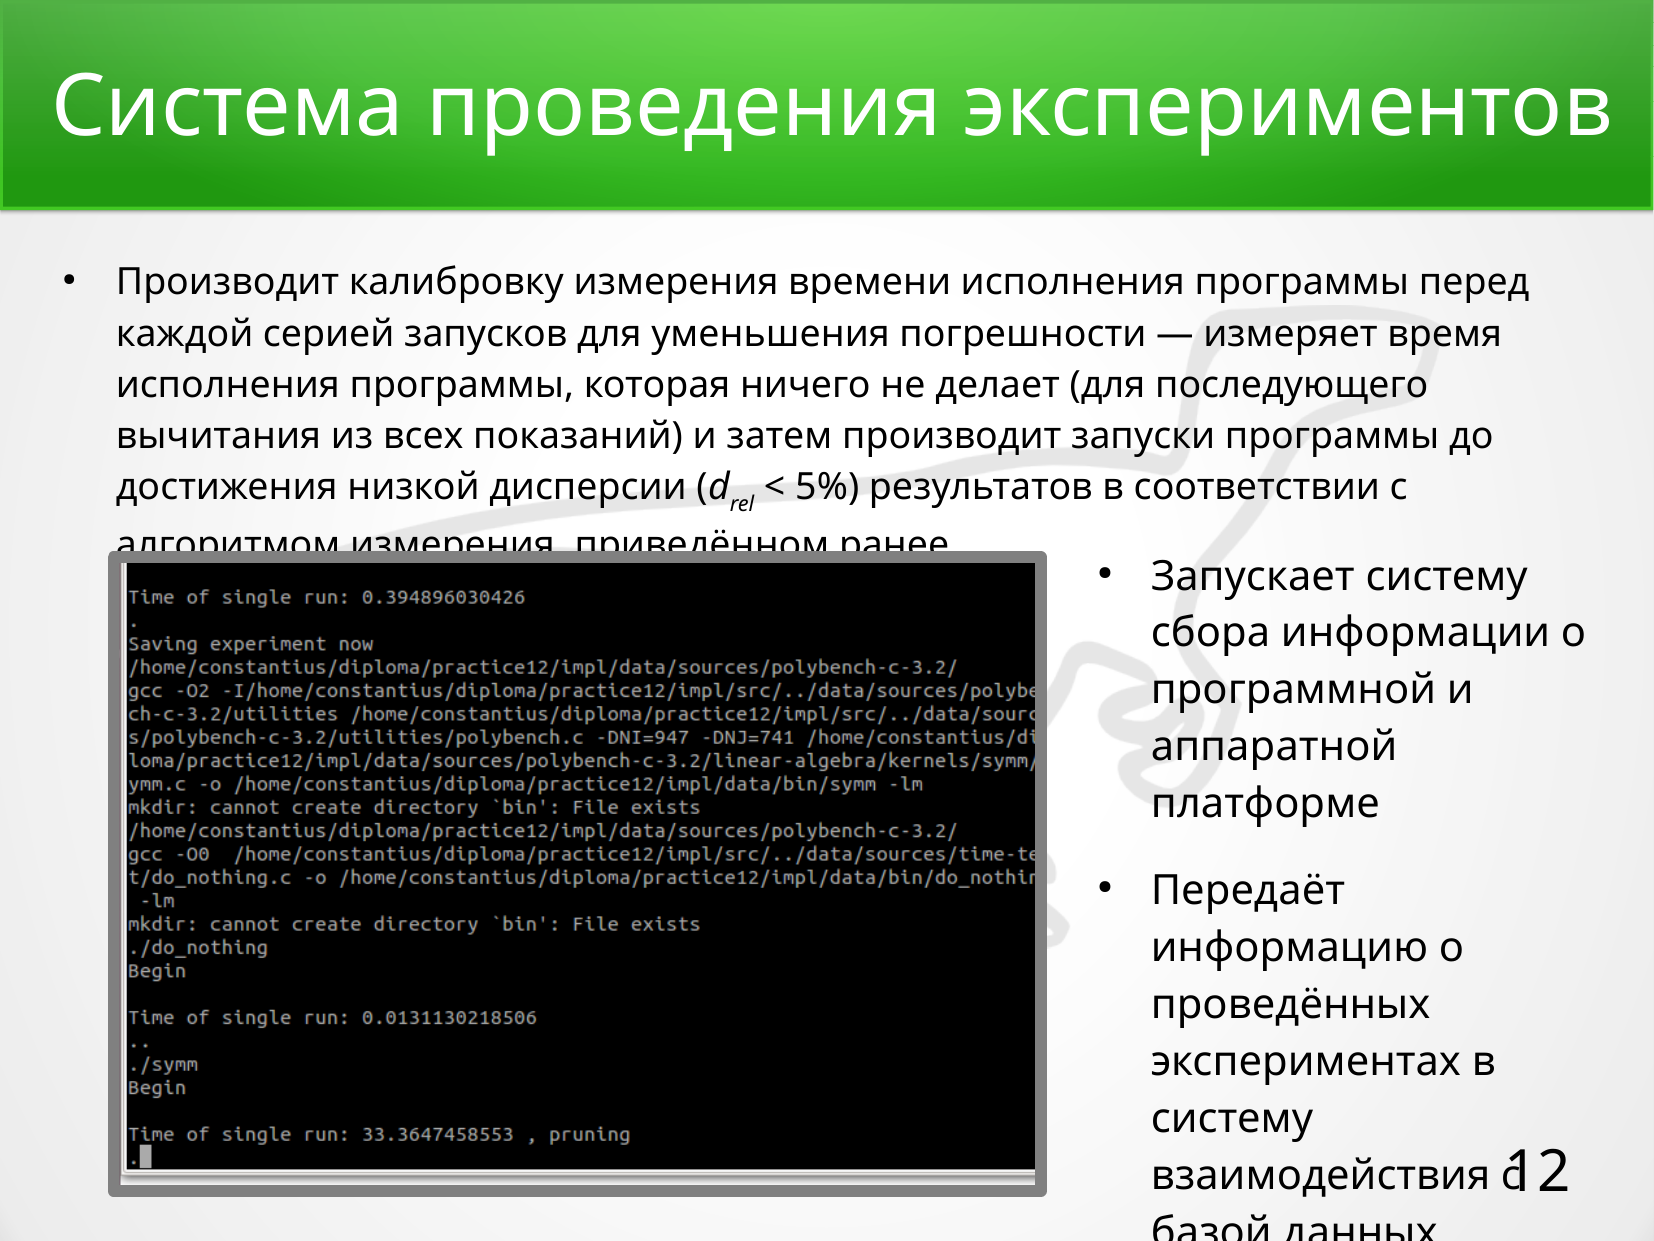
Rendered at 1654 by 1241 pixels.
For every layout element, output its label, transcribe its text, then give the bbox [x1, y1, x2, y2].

picture [760, 541, 771, 545]
picture [551, 541, 577, 551]
picture [520, 541, 527, 551]
picture [859, 541, 876, 551]
picture [286, 541, 292, 551]
picture [580, 541, 591, 551]
picture [845, 541, 857, 551]
picture [361, 541, 368, 551]
picture [270, 541, 280, 551]
picture [715, 541, 733, 551]
picture [775, 541, 781, 551]
picture [641, 541, 648, 551]
picture [672, 541, 682, 545]
picture [515, 541, 523, 551]
picture [538, 541, 547, 546]
picture [751, 541, 757, 551]
picture [470, 541, 480, 545]
picture [903, 541, 909, 551]
picture [426, 541, 436, 545]
list Производит калибровку измерения времени исполнения программы перед каждой серией запусков для уменьшения погрешности — измеряет время исполнения программы, которая ничего не делает (для последующего вычитания из всех показаний) и затем производит запуски программы до достижения низкой дисперсии (drel < 5%) результатов в соответствии с алгоритмом измерения, приведённом ранее [45, 255, 1606, 541]
picture [912, 541, 922, 545]
picture [530, 541, 539, 551]
picture [826, 541, 842, 551]
picture [294, 541, 306, 551]
picture [255, 541, 264, 551]
picture [356, 541, 364, 551]
picture [705, 541, 712, 551]
picture [417, 541, 423, 551]
picture [651, 541, 661, 545]
picture [695, 541, 702, 551]
picture [661, 541, 669, 551]
picture [672, 541, 694, 551]
picture [798, 541, 804, 551]
picture [912, 541, 931, 551]
picture [934, 541, 1443, 949]
picture [447, 541, 459, 551]
picture [491, 541, 502, 545]
picture [631, 541, 638, 551]
picture [783, 541, 795, 551]
picture [461, 541, 467, 551]
picture [470, 541, 488, 551]
picture [401, 541, 411, 551]
picture [426, 541, 444, 551]
picture [119, 563, 1036, 1186]
picture [626, 541, 634, 551]
picture [309, 541, 315, 551]
picture [715, 541, 725, 545]
title Система проведения экспериментов [0, 37, 1654, 168]
picture [604, 541, 616, 551]
picture [506, 541, 512, 551]
picture [618, 541, 623, 551]
list Запускает систему сбора информации о программной и аппаратной платформе Передаёт информацию о проведённых экспериментах в систему взаимодействия с базой данных [1080, 545, 1606, 1126]
picture [810, 541, 820, 551]
picture [230, 541, 237, 551]
picture [321, 541, 331, 551]
picture [879, 541, 885, 551]
picture [594, 541, 601, 551]
picture [371, 541, 387, 551]
picture [934, 541, 944, 545]
picture [866, 547, 876, 551]
picture [736, 541, 747, 545]
picture [386, 541, 395, 551]
picture [337, 541, 353, 551]
picture [888, 541, 899, 545]
picture [240, 541, 251, 551]
